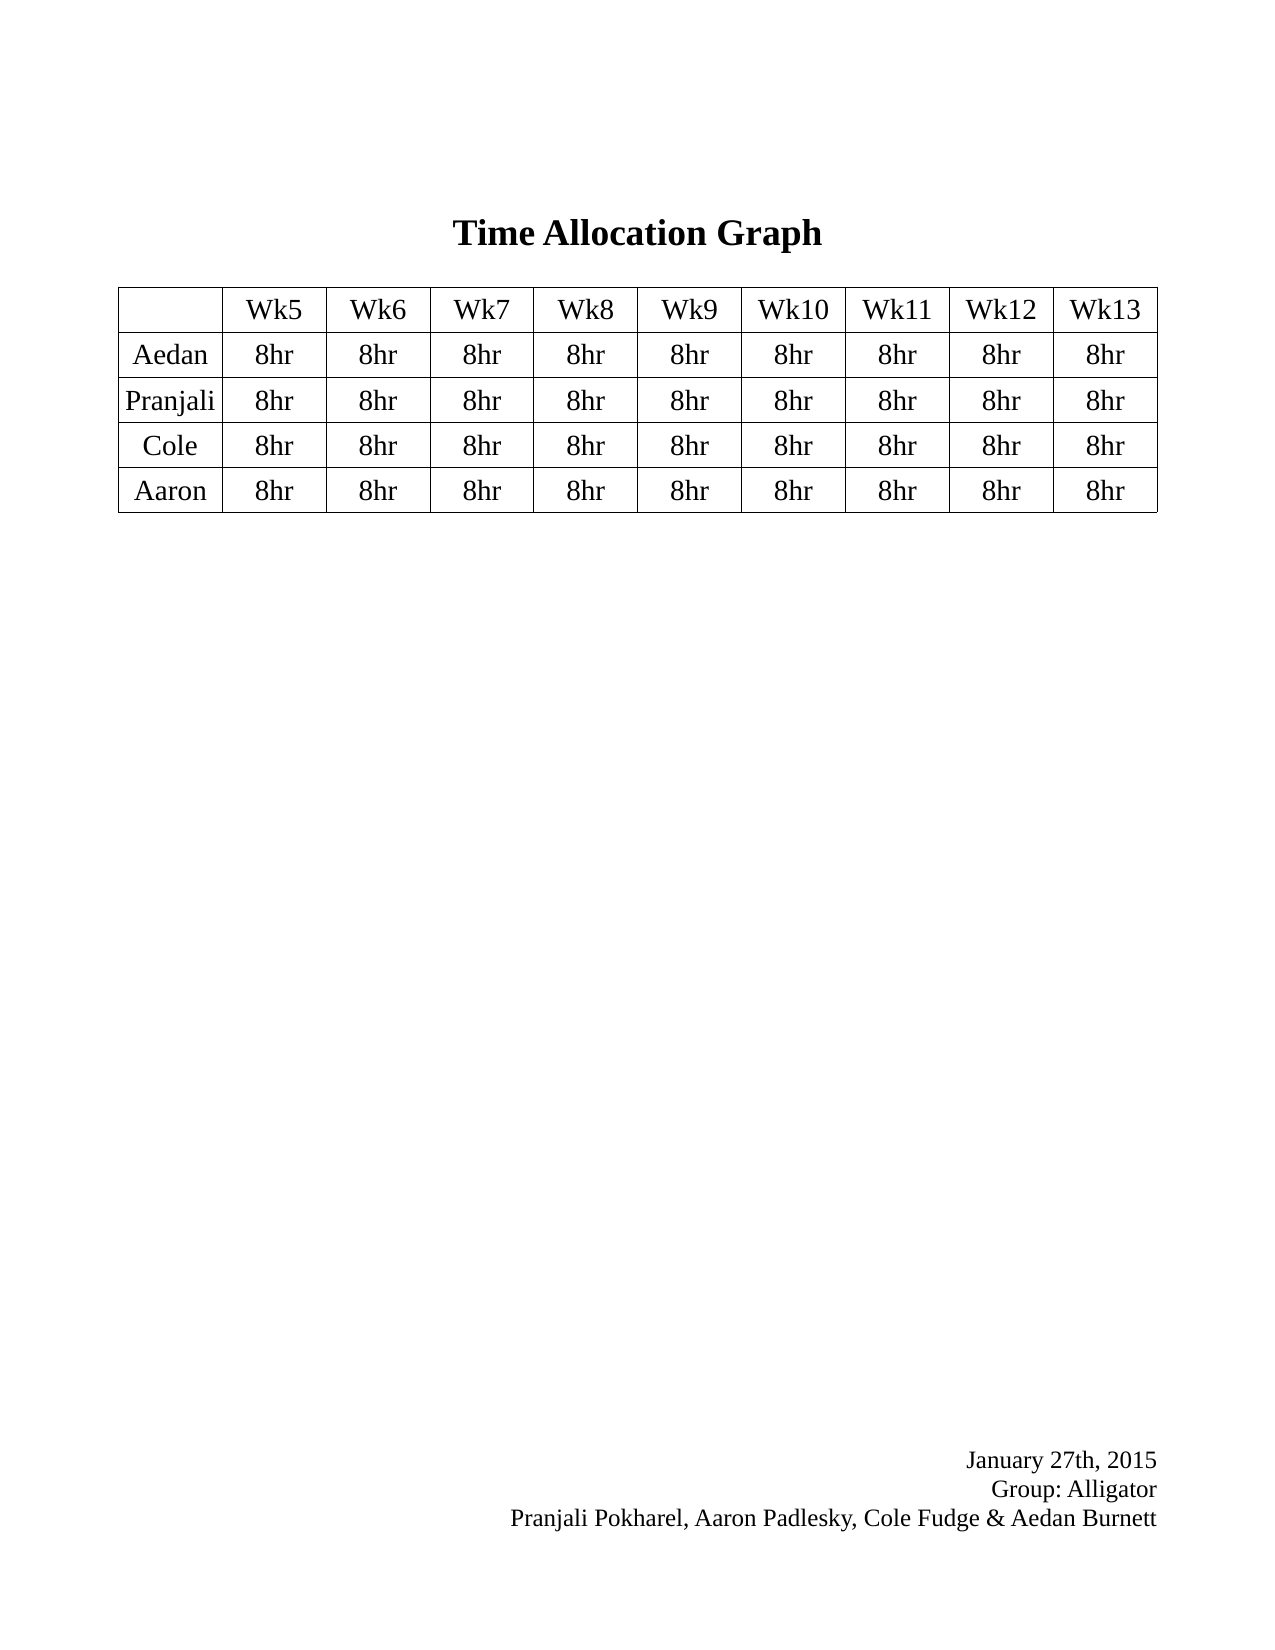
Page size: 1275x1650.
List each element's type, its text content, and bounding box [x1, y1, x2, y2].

table_cell 8hr [638, 468, 741, 512]
table_cell 8hr [742, 423, 845, 467]
table_cell 8hr [431, 333, 533, 377]
table_cell 8hr [846, 378, 949, 422]
table_cell 8hr [1054, 468, 1157, 512]
table_cell 8hr [534, 378, 637, 422]
table_cell 8hr [327, 333, 430, 377]
table_header Wk6 [327, 288, 430, 332]
table_cell 8hr [327, 468, 430, 512]
table_cell Aaron [119, 468, 222, 512]
table_cell 8hr [950, 378, 1053, 422]
table_cell Pranjali [119, 378, 222, 422]
table_cell 8hr [327, 378, 430, 422]
table_cell 8hr [846, 423, 949, 467]
table_cell Cole [119, 423, 222, 467]
table_cell 8hr [950, 423, 1053, 467]
table_cell 8hr [223, 423, 326, 467]
table_cell 8hr [742, 468, 845, 512]
table_cell 8hr [1054, 333, 1157, 377]
table_header Wk11 [846, 288, 949, 332]
table_header Wk12 [950, 288, 1053, 332]
table_cell 8hr [431, 423, 533, 467]
table_cell 8hr [742, 333, 845, 377]
table_cell 8hr [534, 468, 637, 512]
table_cell Aedan [119, 333, 222, 377]
table_header Wk9 [638, 288, 741, 332]
table_cell 8hr [846, 333, 949, 377]
table_cell 8hr [1054, 378, 1157, 422]
table_cell 8hr [534, 333, 637, 377]
table_cell 8hr [1054, 423, 1157, 467]
table_cell 8hr [950, 468, 1053, 512]
table_header Wk10 [742, 288, 845, 332]
table_cell 8hr [638, 423, 741, 467]
table_header Wk7 [431, 288, 533, 332]
text Time Allocation Graph [118, 210, 1157, 253]
table_cell 8hr [950, 333, 1053, 377]
table_cell 8hr [327, 423, 430, 467]
table_cell 8hr [534, 423, 637, 467]
table_cell 8hr [431, 468, 533, 512]
table_cell 8hr [742, 378, 845, 422]
table_cell 8hr [638, 378, 741, 422]
table_header Wk13 [1054, 288, 1157, 332]
table_cell 8hr [638, 333, 741, 377]
table_cell 8hr [223, 468, 326, 512]
table_cell 8hr [223, 378, 326, 422]
table_header [119, 288, 222, 332]
table_cell 8hr [223, 333, 326, 377]
table_cell 8hr [431, 378, 533, 422]
table_header Wk5 [223, 288, 326, 332]
table_cell 8hr [846, 468, 949, 512]
table_header Wk8 [534, 288, 637, 332]
